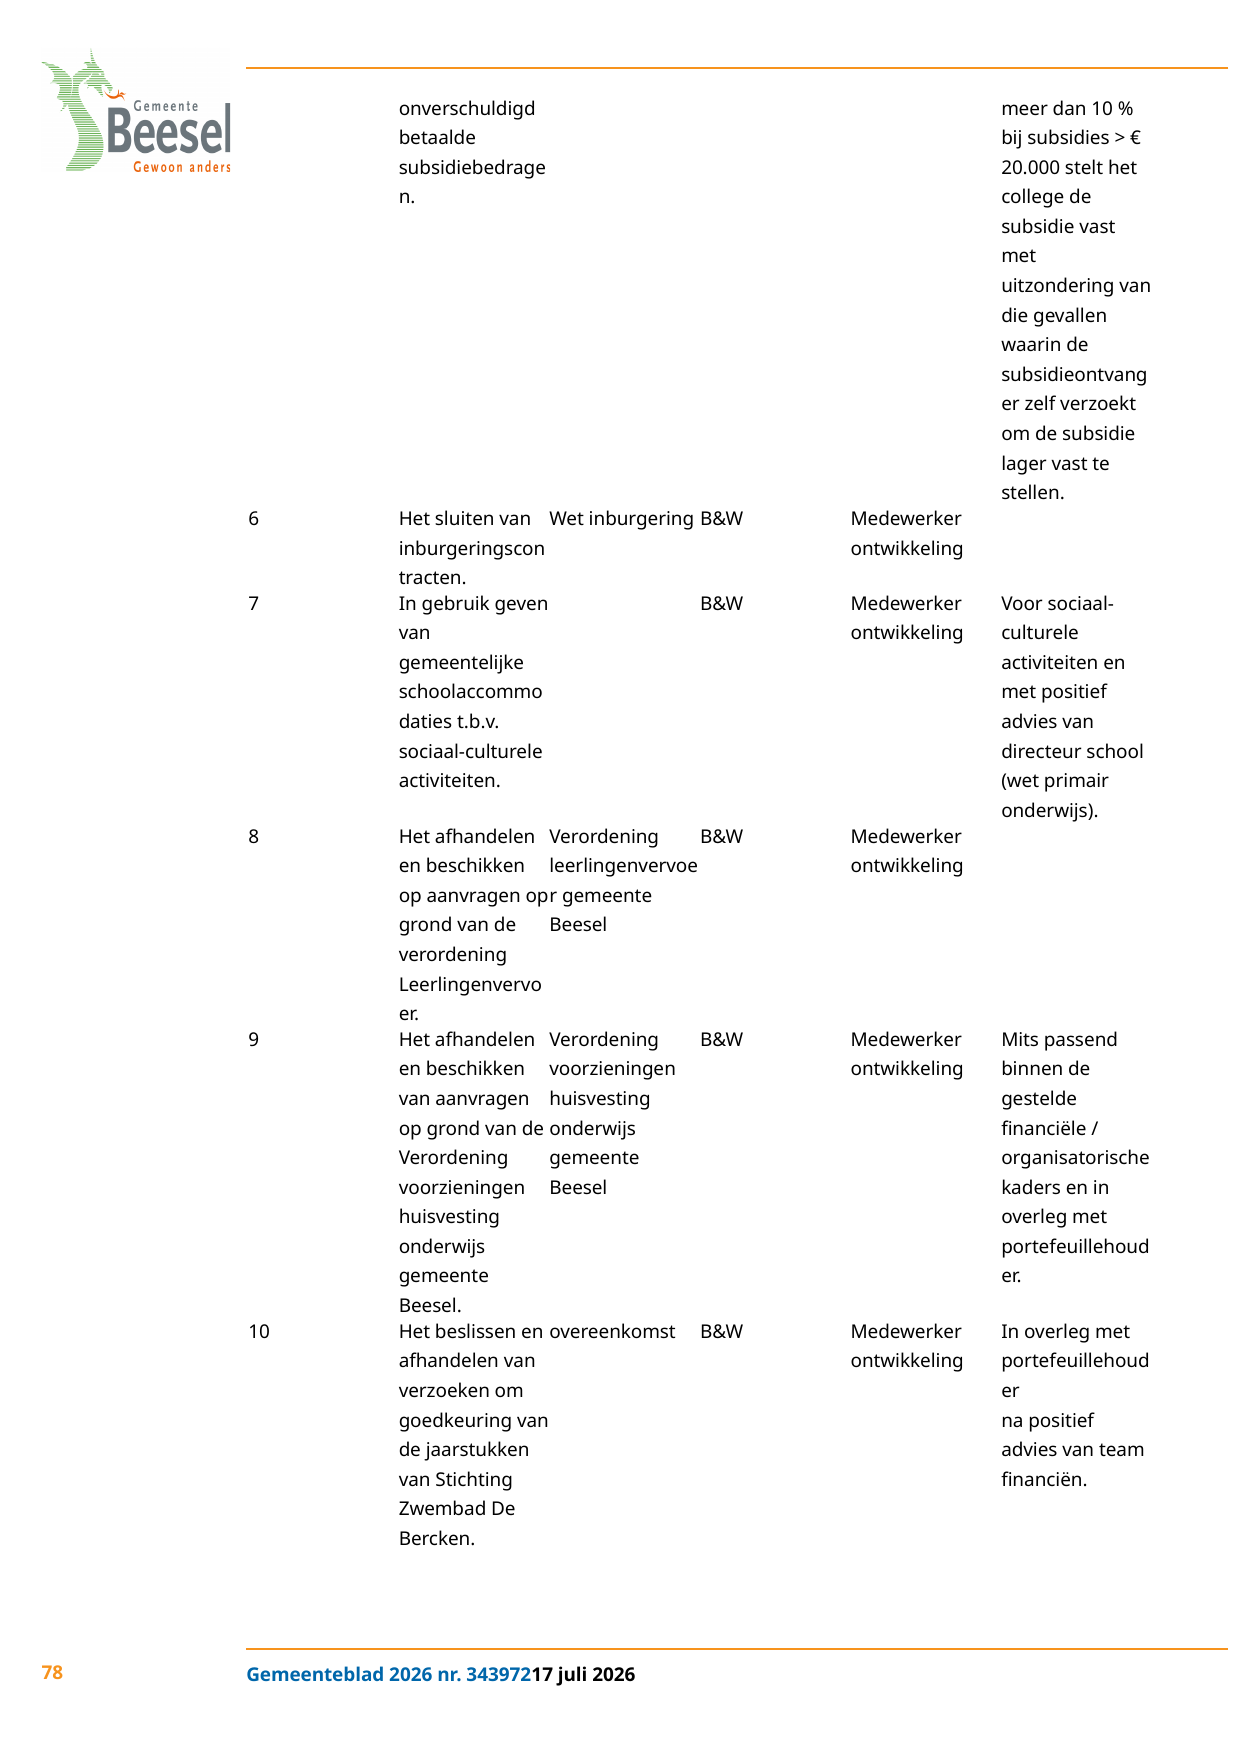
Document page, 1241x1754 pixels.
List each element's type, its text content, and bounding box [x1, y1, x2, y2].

table_cell B&W [700, 823, 850, 1026]
table_cell [1001, 823, 1152, 1026]
table_cell Verordening leerlingenvervoer gemeente Beesel [549, 823, 700, 1026]
table_cell In overleg met portefeuillehouder na positief advies van team financiën. [1001, 1318, 1152, 1551]
table_cell Medewerker ontwikkeling [850, 505, 1001, 590]
table_cell 10 [248, 1318, 398, 1551]
table_cell [1001, 505, 1152, 590]
table_cell 7 [248, 590, 398, 823]
table_cell Medewerker ontwikkeling [850, 1318, 1001, 1551]
table_cell Mits passend binnen de gestelde financiële / organisatorische kaders en in overleg met portefeuillehouder. [1001, 1026, 1152, 1318]
table_cell [549, 95, 700, 505]
table_cell onverschuldigd betaalde subsidiebedragen. [399, 95, 549, 505]
table_cell Het afhandelen en beschikken op aanvragen op grond van de verordening Leerlingenvervoer. [399, 823, 549, 1026]
table_cell In gebruik geven van gemeentelijke schoolaccommodaties t.b.v. sociaal-culturele activiteiten. [399, 590, 549, 823]
table_cell Voor sociaal-culturele activiteiten en met positief advies van directeur school (wet primair onderwijs). [1001, 590, 1152, 823]
table_cell Het beslissen en afhandelen van verzoeken om goedkeuring van de jaarstukken van Stichting Zwembad De Bercken. [399, 1318, 549, 1551]
table_cell Medewerker ontwikkeling [850, 590, 1001, 823]
picture [41, 47, 231, 172]
table_cell Het sluiten van inburgeringscontracten. [399, 505, 549, 590]
table_cell overeenkomst [549, 1318, 700, 1551]
table_cell Medewerker ontwikkeling [850, 1026, 1001, 1318]
table_cell Verordening voorzieningen huisvesting onderwijs gemeente Beesel [549, 1026, 700, 1318]
table_cell Medewerker ontwikkeling [850, 823, 1001, 1026]
table_cell B&W [700, 505, 850, 590]
table_cell Wet inburgering [549, 505, 700, 590]
table_cell Het afhandelen en beschikken van aanvragen op grond van de Verordening voorzieningen huisvesting onderwijs gemeente Beesel. [399, 1026, 549, 1318]
table_cell 9 [248, 1026, 398, 1318]
table_cell B&W [700, 1026, 850, 1318]
table_cell meer dan 10 % bij subsidies > € 20.000 stelt het college de subsidie vast met uitzondering van die gevallen waarin de subsidieontvanger zelf verzoekt om de subsidie lager vast te stellen. [1001, 95, 1152, 505]
table_cell [700, 95, 850, 505]
table_cell 6 [248, 505, 398, 590]
table_cell [850, 95, 1001, 505]
table_cell 8 [248, 823, 398, 1026]
table_cell B&W [700, 590, 850, 823]
table_cell [248, 95, 398, 505]
table_cell B&W [700, 1318, 850, 1551]
table_cell [549, 590, 700, 823]
